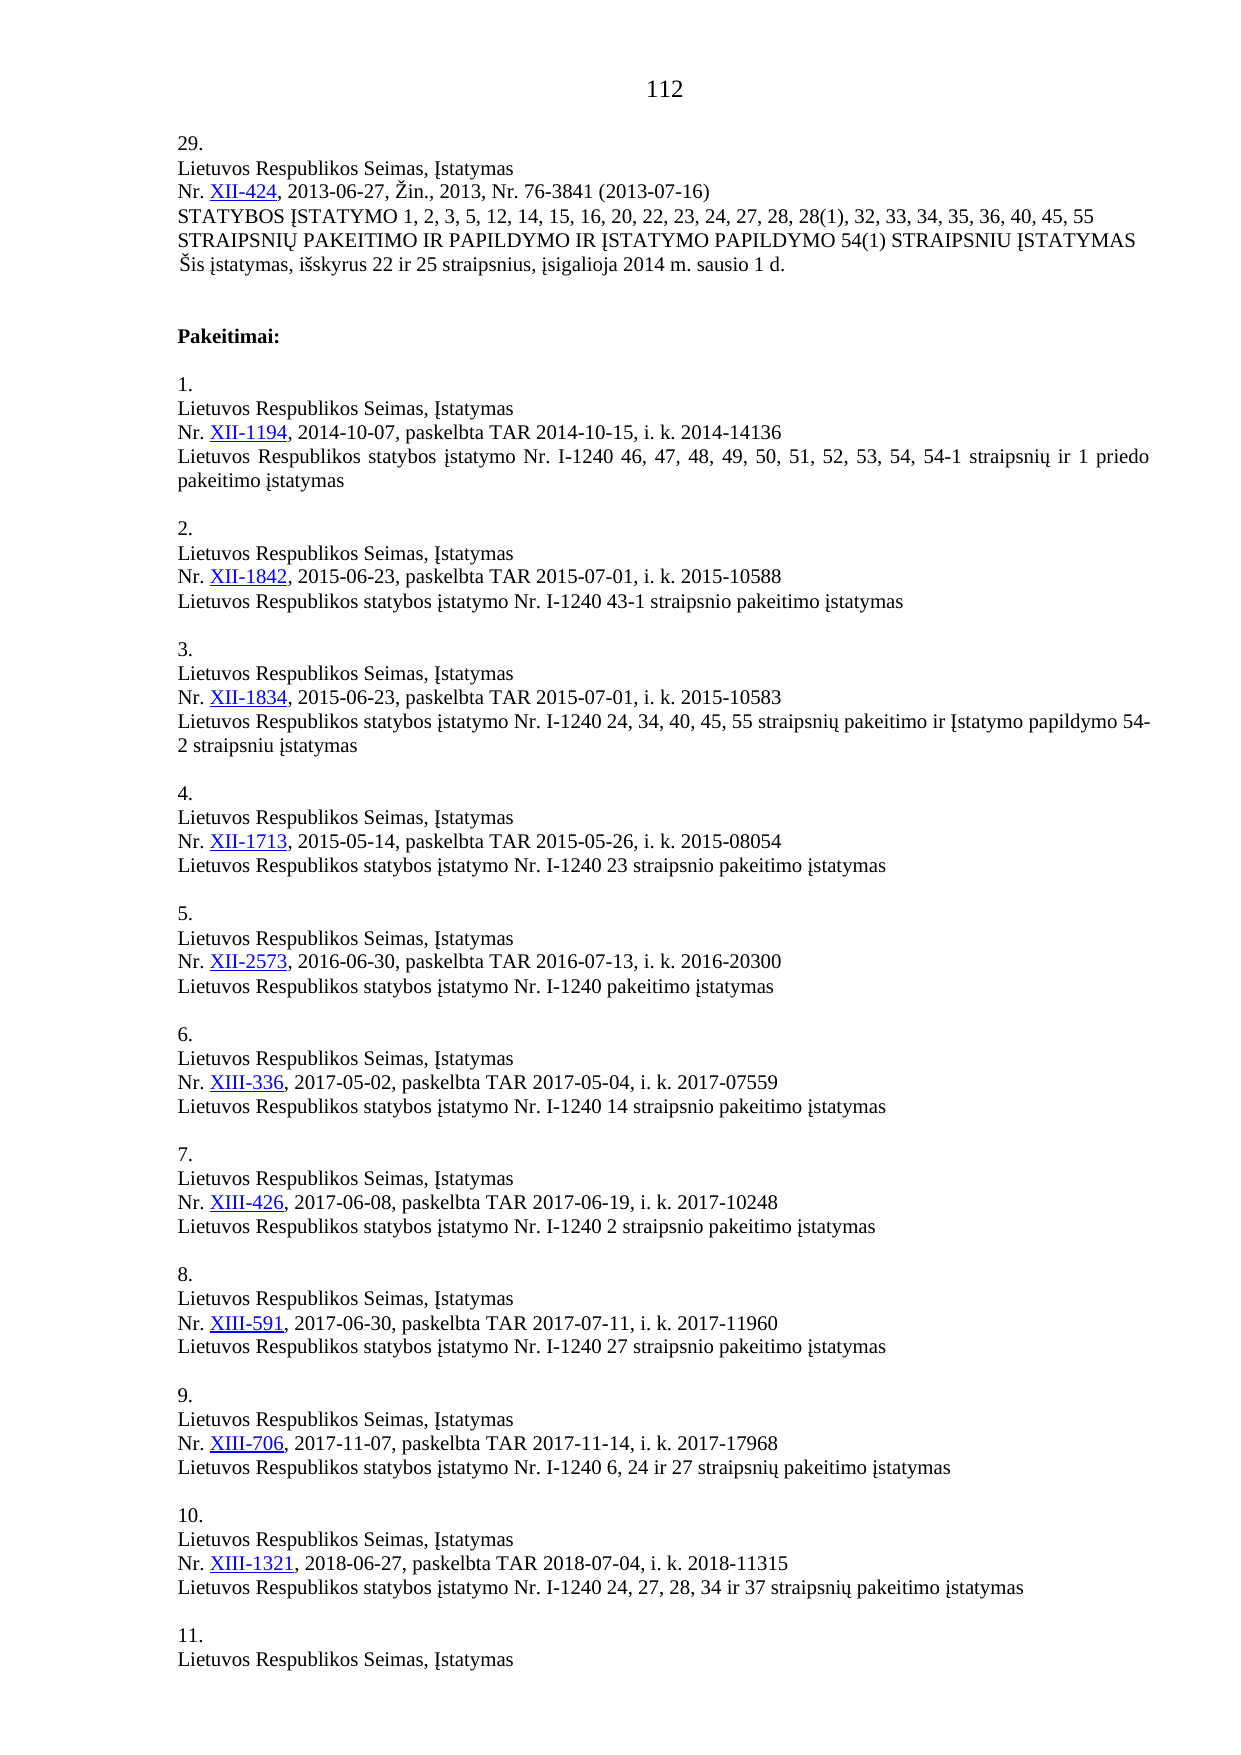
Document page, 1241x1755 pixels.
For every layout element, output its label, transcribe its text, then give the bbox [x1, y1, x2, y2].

text STATYBOS ĮSTATYMO 1, 2, 3, 5, 12, 14, 15, 16, 20, 22, 23, 24, 27, 28, 28(1), 32, 33, 34, 35, 36, 40, 45, 55 STRAIPSNIŲ PAKEITIMO IR PAPILDYMO IR ĮSTATYMO PAPILDYMO 54(1) STRAIPSNIU ĮSTATYMAS [177, 203, 1152, 252]
text Lietuvos Respublikos statybos įstatymo Nr. I-1240 23 straipsnio pakeitimo įstatymas [177, 853, 1152, 877]
text Lietuvos Respublikos statybos įstatymo Nr. I-1240 pakeitimo įstatymas [177, 973, 1152, 998]
text Lietuvos Respublikos Seimas, Įstatymas [177, 396, 1152, 420]
text Nr. XIII-591, 2017-06-30, paskelbta TAR 2017-07-11, i. k. 2017-11960 [177, 1310, 1152, 1334]
text 29. [177, 131, 1152, 155]
text Nr. XIII-1321, 2018-06-27, paskelbta TAR 2018-07-04, i. k. 2018-11315 [177, 1551, 1152, 1575]
text 9. [177, 1383, 1152, 1407]
text Nr. XII-1713, 2015-05-14, paskelbta TAR 2015-05-26, i. k. 2015-08054 [177, 829, 1152, 853]
text Lietuvos Respublikos Seimas, Įstatymas [177, 1647, 1152, 1671]
text Lietuvos Respublikos Seimas, Įstatymas [177, 1527, 1152, 1551]
text Lietuvos Respublikos statybos įstatymo Nr. I-1240 46, 47, 48, 49, 50, 51, 52, 53, 54, 54-1 straipsnių ir 1 priedo pakeitimo įstatymas [177, 444, 1152, 492]
text Nr. XII-424, 2013-06-27, Žin., 2013, Nr. 76-3841 (2013-07-16) [177, 179, 1152, 203]
text Lietuvos Respublikos Seimas, Įstatymas [177, 1407, 1152, 1431]
text Lietuvos Respublikos statybos įstatymo Nr. I-1240 6, 24 ir 27 straipsnių pakeitimo įstatymas [177, 1455, 1152, 1479]
text Nr. XII-1194, 2014-10-07, paskelbta TAR 2014-10-15, i. k. 2014-14136 [177, 420, 1152, 444]
text Pakeitimai: [177, 324, 1152, 348]
text 8. [177, 1262, 1152, 1286]
text 5. [177, 901, 1152, 925]
text 11. [177, 1623, 1152, 1647]
text 3. [177, 637, 1152, 661]
text Lietuvos Respublikos statybos įstatymo Nr. I-1240 14 straipsnio pakeitimo įstatymas [177, 1094, 1152, 1118]
text Lietuvos Respublikos Seimas, Įstatymas [177, 540, 1152, 564]
text Nr. XII-2573, 2016-06-30, paskelbta TAR 2016-07-13, i. k. 2016-20300 [177, 949, 1152, 973]
text Lietuvos Respublikos statybos įstatymo Nr. I-1240 24, 34, 40, 45, 55 straipsnių pakeitimo ir Įstatymo papildymo 54-2 straipsniu įstatymas [177, 709, 1152, 757]
text 10. [177, 1503, 1152, 1527]
text Nr. XIII-336, 2017-05-02, paskelbta TAR 2017-05-04, i. k. 2017-07559 [177, 1070, 1152, 1094]
text 6. [177, 1022, 1152, 1046]
text Lietuvos Respublikos Seimas, Įstatymas [177, 805, 1152, 829]
text Lietuvos Respublikos statybos įstatymo Nr. I-1240 27 straipsnio pakeitimo įstatymas [177, 1334, 1152, 1358]
text Nr. XII-1834, 2015-06-23, paskelbta TAR 2015-07-01, i. k. 2015-10583 [177, 685, 1152, 709]
text Lietuvos Respublikos statybos įstatymo Nr. I-1240 24, 27, 28, 34 ir 37 straipsnių pakeitimo įstatymas [177, 1575, 1152, 1599]
text Lietuvos Respublikos Seimas, Įstatymas [177, 925, 1152, 949]
text Lietuvos Respublikos Seimas, Įstatymas [177, 155, 1152, 179]
text 1. [177, 372, 1152, 396]
text Nr. XIII-706, 2017-11-07, paskelbta TAR 2017-11-14, i. k. 2017-17968 [177, 1431, 1152, 1455]
text Nr. XIII-426, 2017-06-08, paskelbta TAR 2017-06-19, i. k. 2017-10248 [177, 1190, 1152, 1214]
text Lietuvos Respublikos Seimas, Įstatymas [177, 1286, 1152, 1310]
text 7. [177, 1142, 1152, 1166]
text 2. [177, 516, 1152, 540]
text Lietuvos Respublikos Seimas, Įstatymas [177, 661, 1152, 685]
text Lietuvos Respublikos statybos įstatymo Nr. I-1240 2 straipsnio pakeitimo įstatymas [177, 1214, 1152, 1238]
text Šis įstatymas, išskyrus 22 ir 25 straipsnius, įsigalioja 2014 m. sausio 1 d. [179, 252, 1152, 276]
text Lietuvos Respublikos Seimas, Įstatymas [177, 1046, 1152, 1070]
text Lietuvos Respublikos statybos įstatymo Nr. I-1240 43-1 straipsnio pakeitimo įstatymas [177, 588, 1152, 613]
text 4. [177, 781, 1152, 805]
text Lietuvos Respublikos Seimas, Įstatymas [177, 1166, 1152, 1190]
text Nr. XII-1842, 2015-06-23, paskelbta TAR 2015-07-01, i. k. 2015-10588 [177, 564, 1152, 588]
